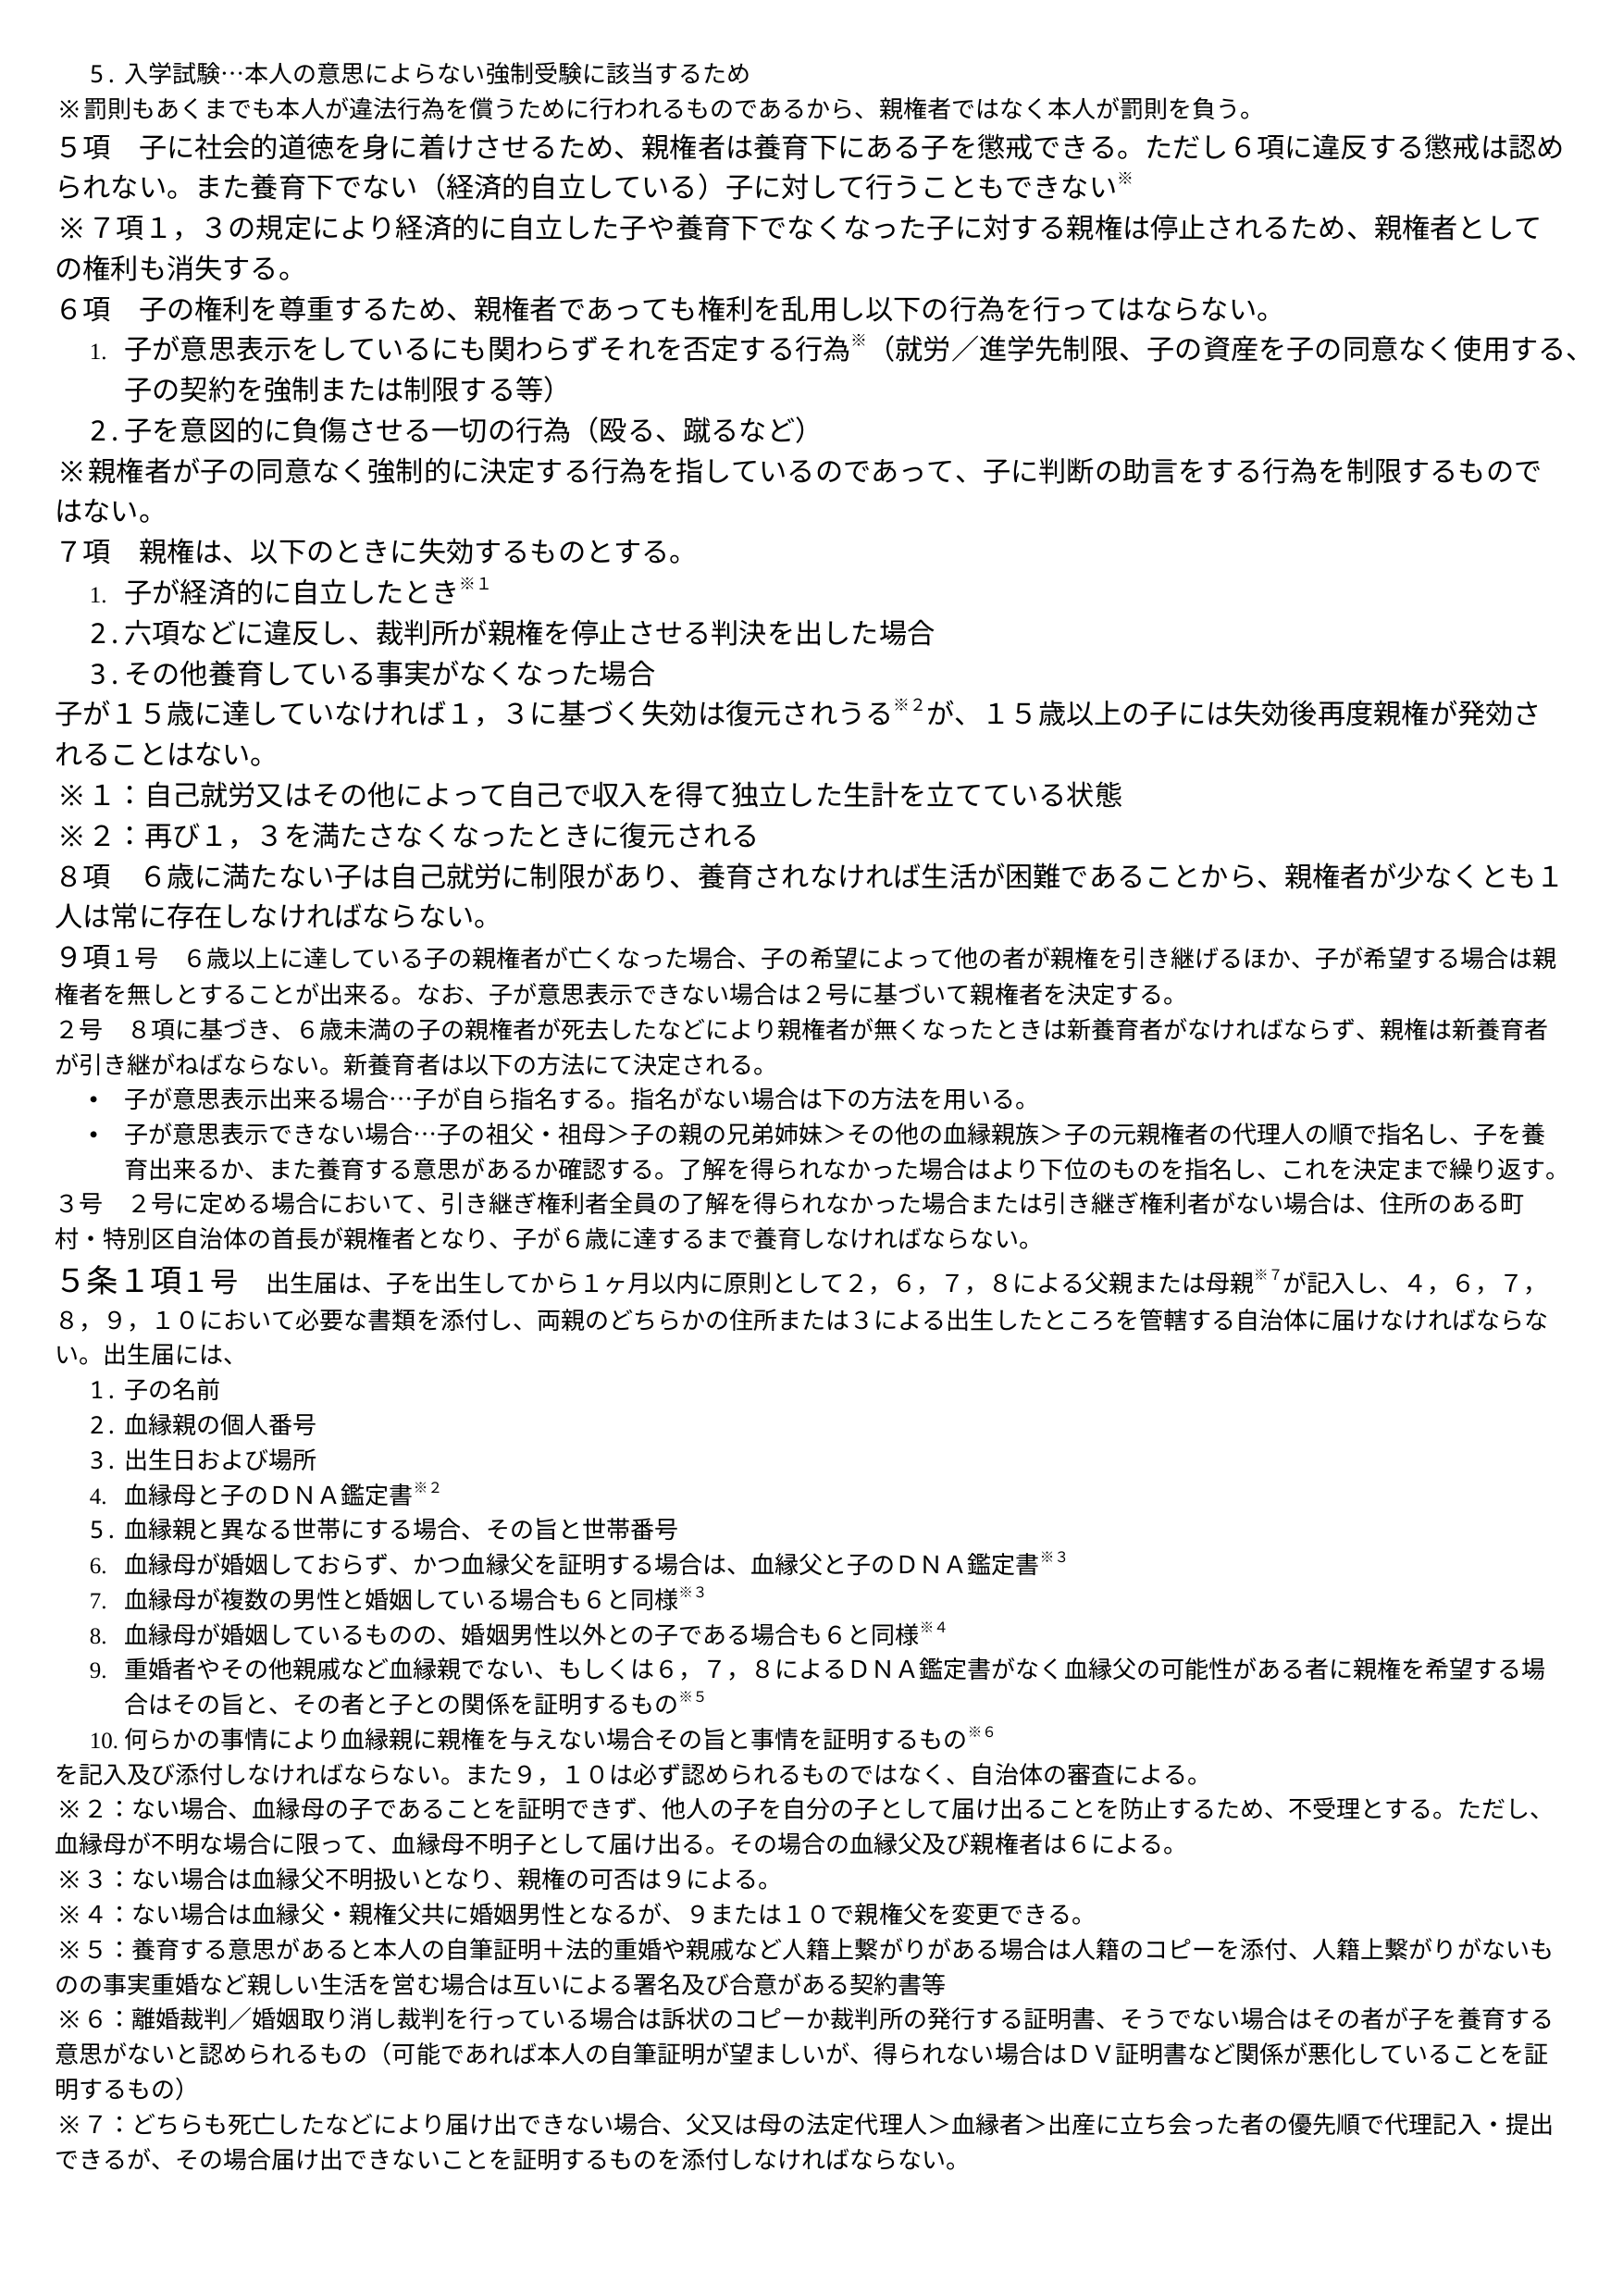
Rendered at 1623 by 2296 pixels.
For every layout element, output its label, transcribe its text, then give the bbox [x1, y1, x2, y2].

text ※４：ない場合は血縁父・親権父共に婚姻男性となるが、９または１０で親権父を変更できる。 [55, 1895, 1568, 1930]
list 重婚者やその他親戚など血縁親でない、もしくは６，７，８によるＤＮＡ鑑定書がなく血縁父の可能性がある者に親権を希望する場合はその旨と、その者と子との関係を証明するもの※５ [90, 1651, 1568, 1720]
text ※親権者が子の同意なく強制的に決定する行為を指しているのであって、子に判断の助言をする行為を制限するものではない。 [55, 449, 1568, 530]
text ８項 ６歳に満たない子は自己就労に制限があり、養育されなければ生活が困難であることから、親権者が少なくとも１人は常に存在しなければならない。 [55, 854, 1568, 936]
text を記入及び添付しなければならない。また９，１０は必ず認められるものではなく、自治体の審査による。 [55, 1756, 1568, 1790]
text ※５：養育する意思があると本人の自筆証明＋法的重婚や親戚など人籍上繋がりがある場合は人籍のコピーを添付、人籍上繋がりがないものの事実重婚など親しい生活を営む場合は互いによる署名及び合意がある契約書等 [55, 1930, 1568, 2001]
text ※６：離婚裁判／婚姻取り消し裁判を行っている場合は訴状のコピーか裁判所の発行する証明書、そうでない場合はその者が子を養育する意思がないと認められるもの（可能であれば本人の自筆証明が望ましいが、得られない場合はＤＶ証明書など関係が悪化していることを証明するもの） [55, 2001, 1568, 2105]
text ※３：ない場合は血縁父不明扱いとなり、親権の可否は９による。 [55, 1860, 1568, 1895]
text ※７：どちらも死亡したなどにより届け出できない場合、父又は母の法定代理人＞血縁者＞出産に立ち会った者の優先順で代理記入・提出できるが、その場合届け出できないことを証明するものを添付しなければならない。 [55, 2105, 1568, 2176]
text ５項 子に社会的道徳を身に着けさせるため、親権者は養育下にある子を懲戒できる。ただし６項に違反する懲戒は認められない。また養育下でない（経済的自立している）子に対して行うこともできない※ [55, 125, 1568, 205]
list 血縁親と異なる世帯にする場合、その旨と世帯番号 [90, 1511, 1568, 1546]
list 血縁母が婚姻しておらず、かつ血縁父を証明する場合は、血縁父と子のＤＮＡ鑑定書※３ [90, 1546, 1568, 1581]
list 血縁母と子のＤＮＡ鑑定書※２ [90, 1476, 1568, 1511]
text ２号 ８項に基づき、６歳未満の子の親権者が死去したなどにより親権者が無くなったときは新養育者がなければならず、親権は新養育者が引き継がねばならない。新養育者は以下の方法にて決定される。 [55, 1011, 1568, 1080]
list 六項などに違反し、裁判所が親権を停止させる判決を出した場合 [90, 611, 1568, 652]
text ※１：自己就労又はその他によって自己で収入を得て独立した生計を立てている状態 [55, 773, 1568, 813]
list 子が意思表示できない場合…子の祖父・祖母＞子の親の兄弟姉妹＞その他の血縁親族＞子の元親権者の代理人の順で指名し、子を養育出来るか、また養育する意思があるか確認する。了解を得られなかった場合はより下位のものを指名し、これを決定まで繰り返す。 [90, 1115, 1568, 1185]
text ７項 親権は、以下のときに失効するものとする。 [55, 530, 1568, 570]
list 血縁母が複数の男性と婚姻している場合も６と同様※３ [90, 1581, 1568, 1616]
text ※２：ない場合、血縁母の子であることを証明できず、他人の子を自分の子として届け出ることを防止するため、不受理とする。ただし、血縁母が不明な場合に限って、血縁母不明子として届け出る。その場合の血縁父及び親権者は６による。 [55, 1790, 1568, 1860]
list その他養育している事実がなくなった場合 [90, 652, 1568, 692]
list 子が意思表示をしているにも関わらずそれを否定する行為※（就労／進学先制限、子の資産を子の同意なく使用する、子の契約を強制または制限する等） [90, 328, 1568, 408]
text ※７項１，３の規定により経済的に自立した子や養育下でなくなった子に対する親権は停止されるため、親権者としての権利も消失する。 [55, 205, 1568, 287]
list 子が意思表示出来る場合…子が自ら指名する。指名がない場合は下の方法を用いる。 [90, 1080, 1568, 1115]
text ６項 子の権利を尊重するため、親権者であっても権利を乱用し以下の行為を行ってはならない。 [55, 287, 1568, 328]
list 血縁親の個人番号 [90, 1406, 1568, 1441]
list 子の名前 [90, 1371, 1568, 1406]
list 子を意図的に負傷させる一切の行為（殴る、蹴るなど） [90, 408, 1568, 449]
text ３号 ２号に定める場合において、引き継ぎ権利者全員の了解を得られなかった場合または引き継ぎ権利者がない場合は、住所のある町村・特別区自治体の首長が親権者となり、子が６歳に達するまで養育しなければならない。 [55, 1185, 1568, 1255]
list 出生日および場所 [90, 1441, 1568, 1476]
list 子が経済的に自立したとき※１ [90, 570, 1568, 611]
text ※罰則もあくまでも本人が違法行為を償うために行われるものであるから、親権者ではなく本人が罰則を負う。 [55, 90, 1568, 125]
text 子が１５歳に達していなければ１，３に基づく失効は復元されうる※２が、１５歳以上の子には失効後再度親権が発効されることはない。 [55, 692, 1568, 773]
list 入学試験…本人の意思によらない強制受験に該当するため [90, 55, 1568, 90]
text ９項１号 ６歳以上に達している子の親権者が亡くなった場合、子の希望によって他の者が親権を引き継げるほか、子が希望する場合は親権者を無しとすることが出来る。なお、子が意思表示できない場合は２号に基づいて親権者を決定する。 [55, 936, 1568, 1011]
list 血縁母が婚姻しているものの、婚姻男性以外との子である場合も６と同様※４ [90, 1616, 1568, 1651]
list 何らかの事情により血縁親に親権を与えない場合その旨と事情を証明するもの※６ [90, 1720, 1568, 1756]
text ※２：再び１，３を満たさなくなったときに復元される [55, 813, 1568, 854]
text ５条１項１号 出生届は、子を出生してから１ヶ月以内に原則として２，６，７，８による父親または母親※７が記入し、４，６，７，８，９，１０において必要な書類を添付し、両親のどちらかの住所または３による出生したところを管轄する自治体に届けなければならない。出生届には、 [55, 1255, 1568, 1371]
